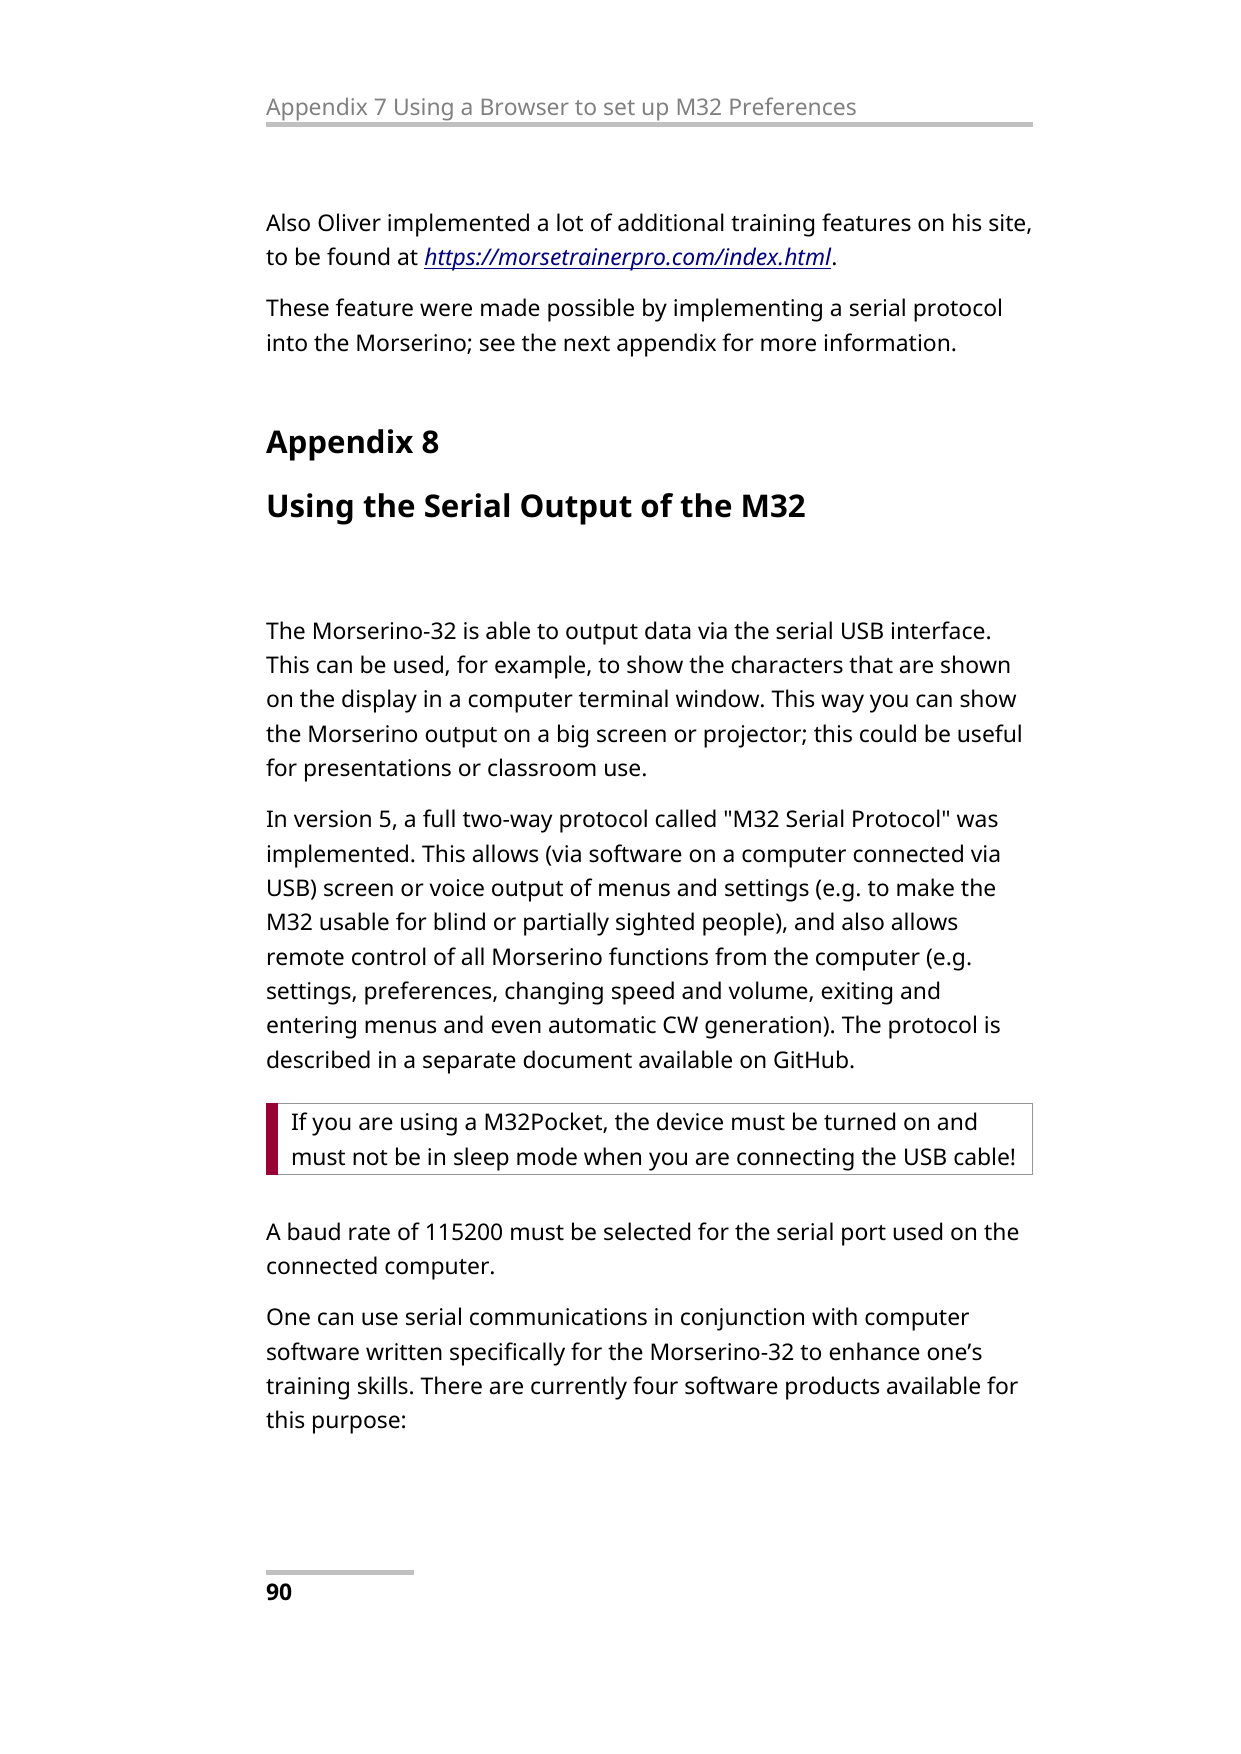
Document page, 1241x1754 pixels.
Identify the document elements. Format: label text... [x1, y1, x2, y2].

text In version 5, a full two-way protocol called "M32 Serial Protocol" was implemented. This allows (via software on a computer connected via USB) screen or voice output of menus and settings (e.g. to make the M32 usable for blind or partially sighted people), and also allows remote control of all Morserino functions from the computer (e.g. settings, preferences, changing speed and volume, exiting and entering menus and even automatic CW generation). The protocol is described in a separate document available on GitHub. [266, 803, 1033, 1075]
text If you are using a M32Pocket, the device must be turned on and must not be in sleep mode when you are connecting the USB cable! [278, 1104, 1032, 1174]
subtitle Using the Serial Output of the M32 [266, 420, 1033, 526]
text Also Oliver implemented a lot of additional training features on his site, to be found at https://morsetrainerpro.com/index.html. [266, 207, 1033, 272]
text These feature were made possible by implementing a serial protocol into the Morserino; see the next appendix for more information. [266, 292, 1033, 358]
text A baud rate of 115200 must be selected for the serial port used on the connected computer. [266, 1216, 1033, 1281]
text One can use serial communications in conjunction with computer software written specifically for the Morserino-32 to enhance one’s training skills. There are currently four software products available for this purpose: [266, 1301, 1033, 1435]
text The Morserino-32 is able to output data via the serial USB interface. This can be used, for example, to show the characters that are shown on the display in a computer terminal window. This way you can show the Morserino output on a big screen or projector; this could be useful for presentations or classroom use. [266, 614, 1033, 783]
